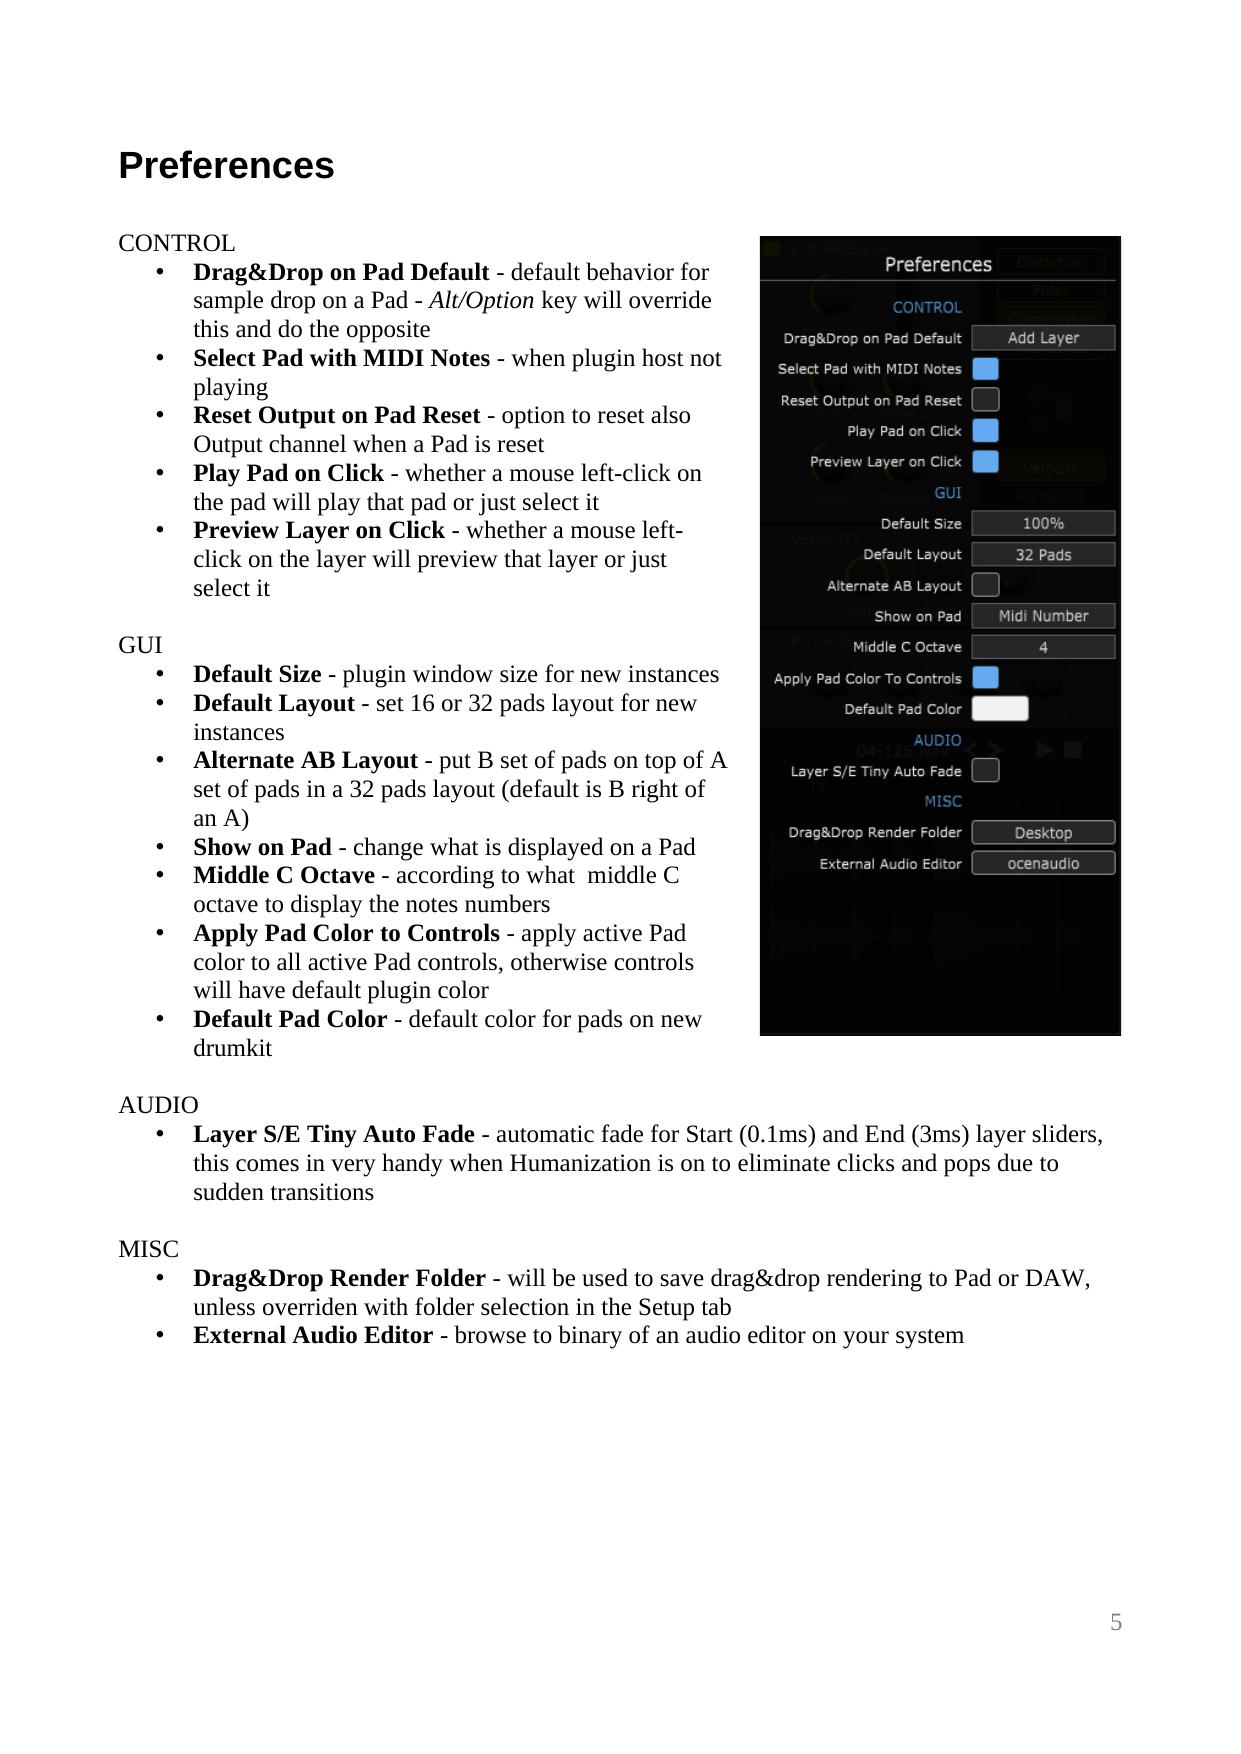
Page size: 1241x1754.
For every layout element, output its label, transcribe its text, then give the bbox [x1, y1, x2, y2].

list Select Pad with MIDI Notes - when plugin host not playing [156, 343, 759, 401]
subtitle Preferences [118, 143, 1122, 187]
list Play Pad on Click - whether a mouse left-click on the pad will play that pad or just select it [156, 458, 759, 516]
list Drag&Drop Render Folder - will be used to save drag&drop rendering to Pad or DAW, unless overriden with folder selection in the Setup tab [156, 1263, 1122, 1321]
text CONTROL [118, 228, 1122, 257]
list Alternate AB Layout - put B set of pads on top of A set of pads in a 32 pads layout (default is B right of an A) [156, 746, 759, 832]
list Apply Pad Color to Controls - apply active Pad color to all active Pad controls, otherwise controls will have default plugin color [156, 918, 759, 1004]
list Layer S/E Tiny Auto Fade - automatic fade for Start (0.1ms) and End (3ms) layer sliders, this comes in very handy when Humanization is on to eliminate clicks and pops due to sudden transitions [156, 1119, 1122, 1206]
list Drag&Drop on Pad Default - default behavior for sample drop on a Pad - Alt/Option key will override this and do the opposite [156, 257, 759, 343]
list Default Size - plugin window size for new instances [156, 659, 759, 688]
picture [759, 236, 1122, 1036]
text GUI [118, 631, 759, 659]
list Middle C Octave - according to what middle C octave to display the notes numbers [156, 861, 759, 918]
list External Audio Editor - browse to binary of an audio editor on your system [156, 1321, 1122, 1349]
text AUDIO [118, 1091, 1122, 1119]
list Preview Layer on Click - whether a mouse left-click on the layer will preview that layer or just select it [156, 516, 759, 602]
list Show on Pad - change what is displayed on a Pad [156, 832, 759, 861]
text MISC [118, 1234, 1122, 1263]
list Default Layout - set 16 or 32 pads layout for new instances [156, 688, 759, 746]
list Reset Output on Pad Reset - option to reset also Output channel when a Pad is reset [156, 401, 759, 458]
list Default Pad Color - default color for pads on new drumkit [156, 1004, 1122, 1062]
